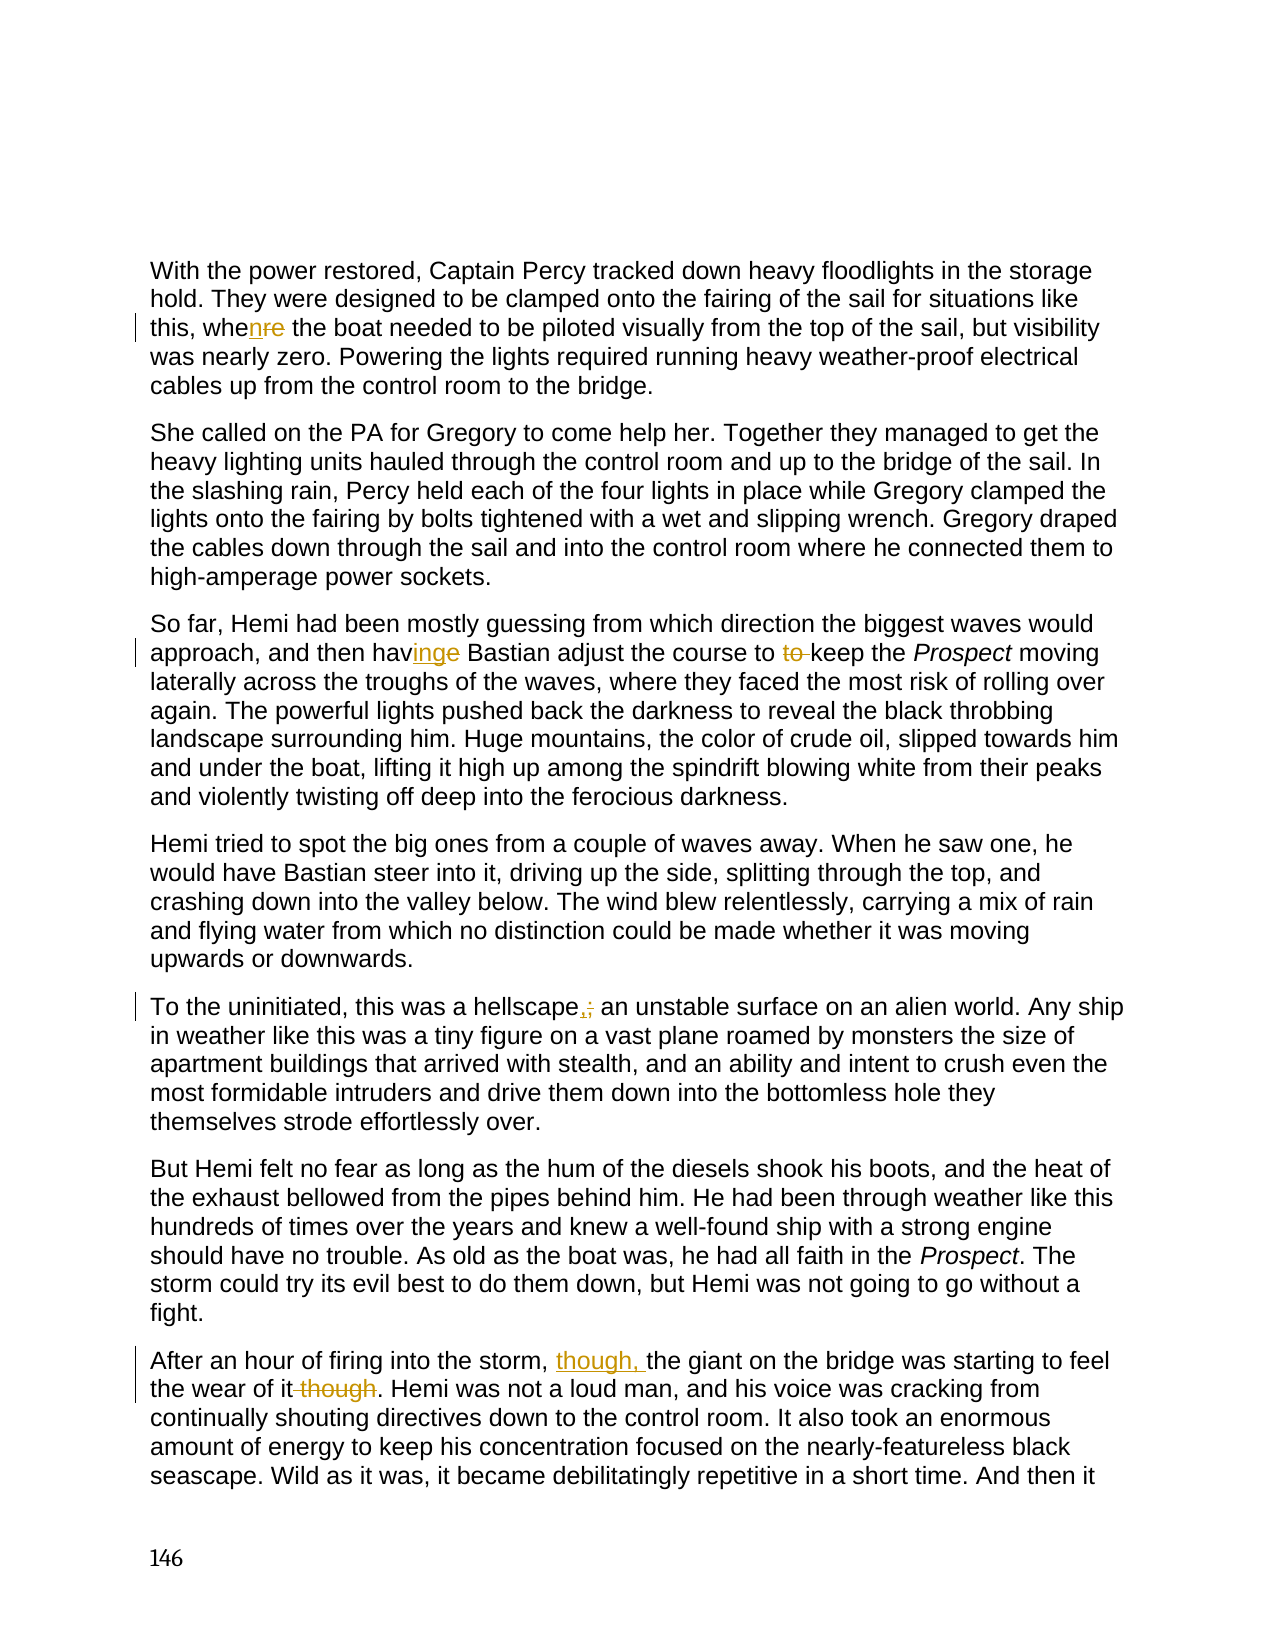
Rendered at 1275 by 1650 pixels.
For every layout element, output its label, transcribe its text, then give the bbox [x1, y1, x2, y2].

text After an hour of firing into the storm, though, the giant on the bridge was starting to feel the wear of it. Hemi was not a loud man, and his voice was cracking from continually shouting directives down to the control room. It also took an enormous amount of energy to keep his concentration focused on the nearly-featureless black seascape. Wild as it was, it became debilitatingly repetitive in a short time. And then it [150, 1346, 1125, 1489]
text Hemi tried to spot the big ones from a couple of waves away. When he saw one, he would have Bastian steer into it, driving up the side, splitting through the top, and crashing down into the valley below. The wind blew relentlessly, carrying a mix of rain and flying water from which no distinction could be made whether it was moving upwards or downwards. [150, 829, 1125, 973]
text With the power restored, Captain Percy tracked down heavy floodlights in the storage hold. They were designed to be clamped onto the fairing of the sail for situations like this, when the boat needed to be piloted visually from the top of the sail, but visibility was nearly zero. Powering the lights required running heavy weather-proof electrical cables up from the control room to the bridge. [150, 256, 1125, 399]
text But Hemi felt no fear as long as the hum of the diesels shook his boots, and the heat of the exhaust bellowed from the pipes behind him. He had been through weather like this hundreds of times over the years and knew a well-found ship with a strong engine should have no trouble. As old as the boat was, he had all faith in the Prospect. The storm could try its evil best to do them down, but Hemi was not going to go without a fight. [150, 1154, 1125, 1327]
text She called on the PA for Gregory to come help her. Together they managed to get the heavy lighting units hauled through the control room and up to the bridge of the sail. In the slashing rain, Percy held each of the four lights in place while Gregory clamped the lights onto the fairing by bolts tightened with a wet and slipping wrench. Gregory draped the cables down through the sail and into the control room where he connected them to high-amperage power sockets. [150, 418, 1125, 591]
text So far, Hemi had been mostly guessing from which direction the biggest waves would approach, and then having Bastian adjust the course to keep the Prospect moving laterally across the troughs of the waves, where they faced the most risk of rolling over again. The powerful lights pushed back the darkness to reveal the black throbbing landscape surrounding him. Huge mountains, the color of crude oil, slipped towards him and under the boat, lifting it high up among the spindrift blowing white from their peaks and violently twisting off deep into the ferocious darkness. [150, 609, 1125, 811]
text To the uninitiated, this was a hellscape, an unstable surface on an alien world. Any ship in weather like this was a tiny figure on a vast plane roamed by monsters the size of apartment buildings that arrived with stealth, and an ability and intent to crush even the most formidable intruders and drive them down into the bottomless hole they themselves strode effortlessly over. [150, 992, 1125, 1136]
